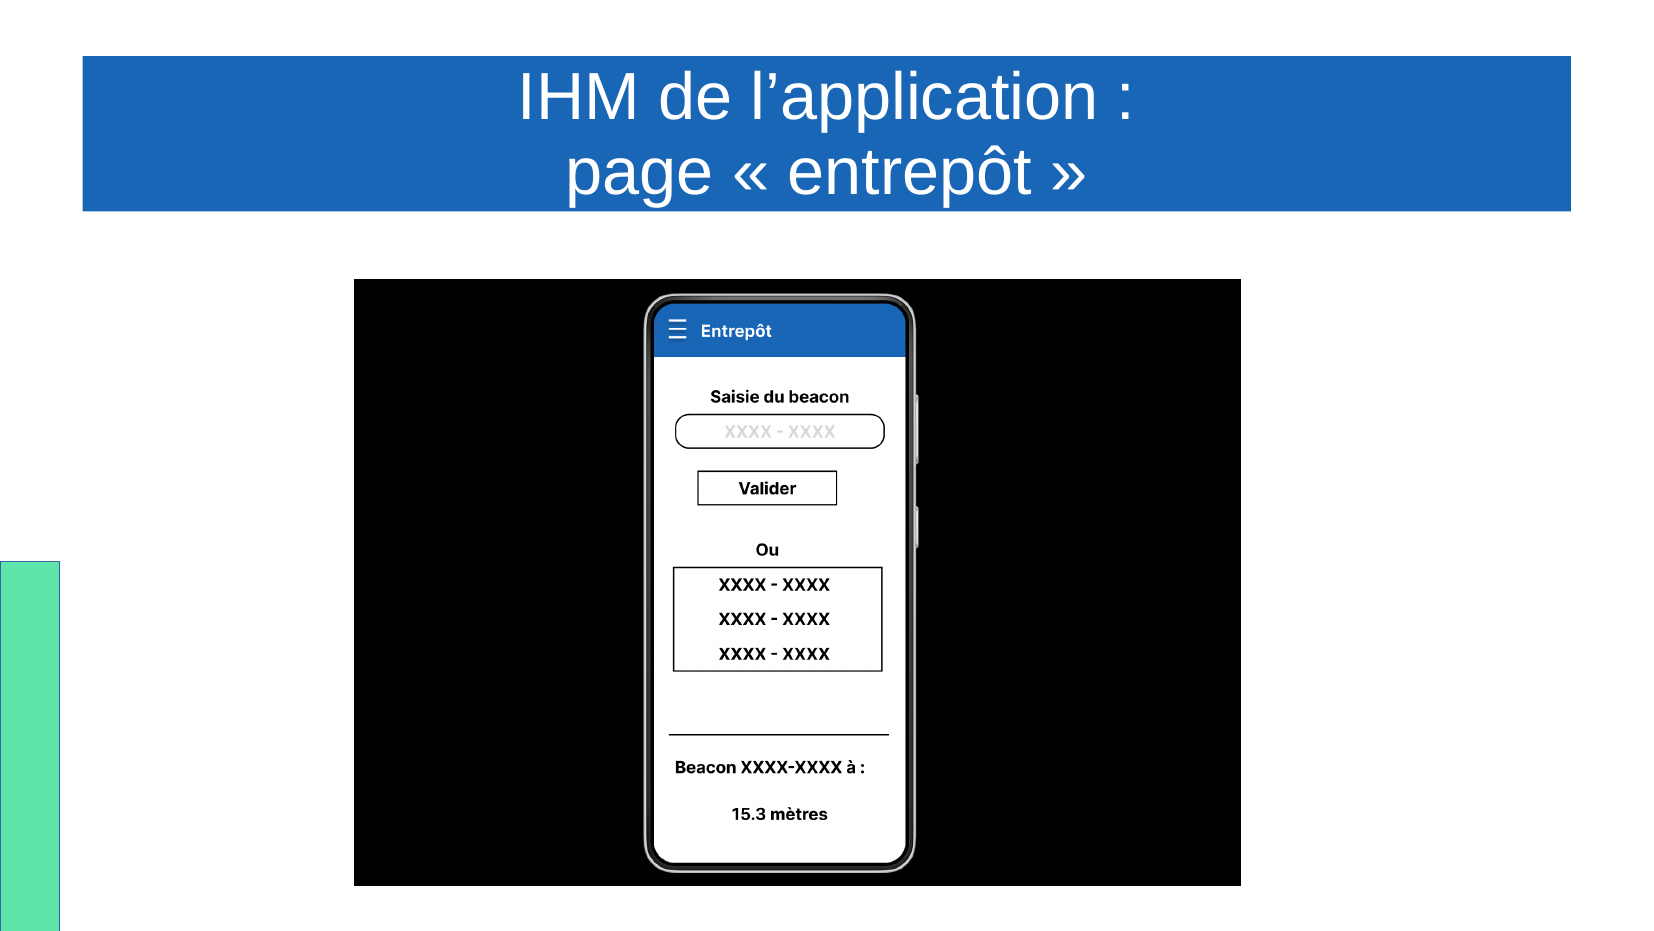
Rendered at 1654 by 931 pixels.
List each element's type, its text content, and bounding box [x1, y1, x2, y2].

title IHM de l’application : page « entrepôt » [82, 56, 1571, 212]
picture [354, 279, 1241, 886]
text_box [0, 561, 60, 931]
